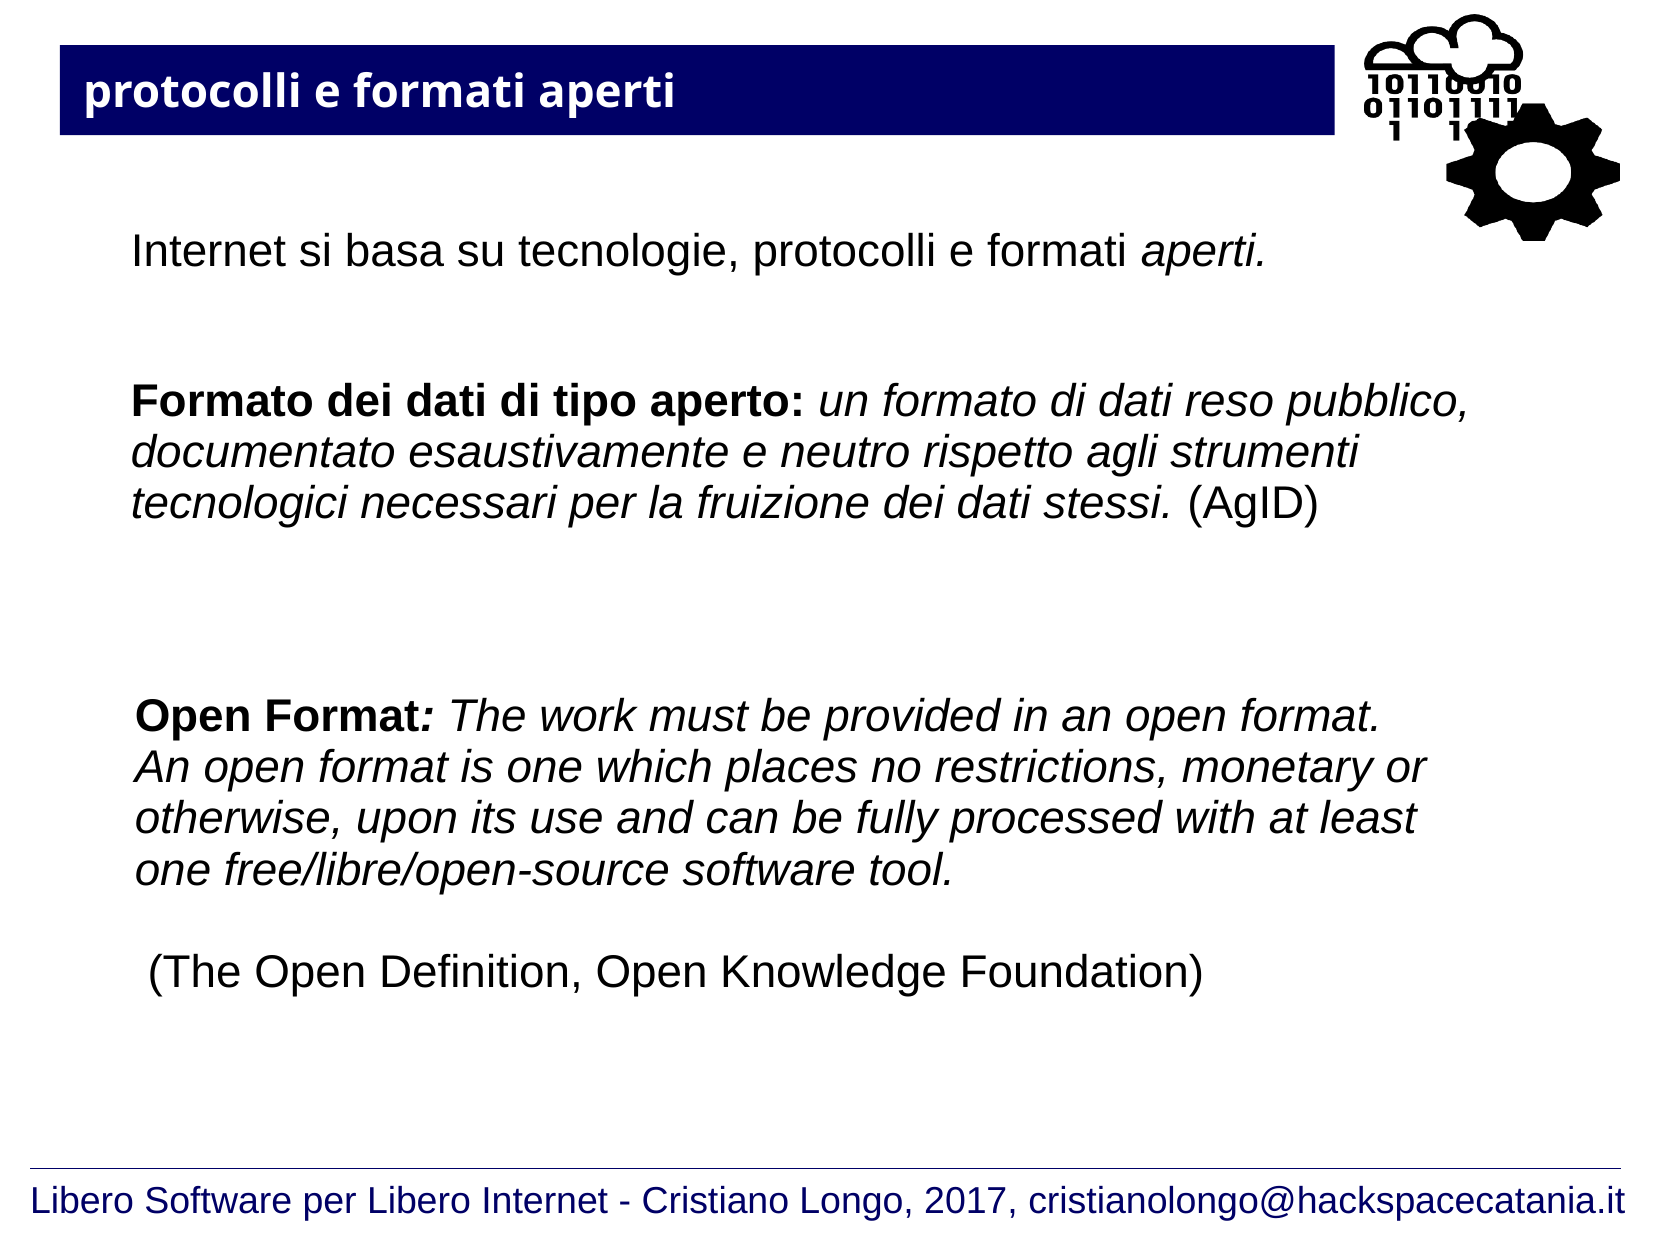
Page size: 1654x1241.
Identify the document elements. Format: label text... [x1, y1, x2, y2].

text_box Libero Software per Libero Internet - Cristiano Longo, 2017, cristianolongo@hackspacecatania.it [15, 1168, 1653, 1241]
picture [1364, 14, 1620, 241]
text_box Open Format: The work must be provided in an open format. An open format is one which places no restrictions, monetary or otherwise, upon its use and can be fully processed with at least one free/libre/open-source software tool. (The Open Definition, Open Knowledge Foundation) [120, 682, 1456, 1006]
text_box Internet si basa su tecnologie, protocolli e formati aperti. [60, 224, 1560, 421]
text_box Formato dei dati di tipo aperto: un formato di dati reso pubblico, documentato esaustivamente e neutro rispetto agli strumenti tecnologici necessari per la fruizione dei dati stessi. (AgID) [60, 421, 1560, 571]
list protocolli e formati aperti [59, 45, 1335, 136]
